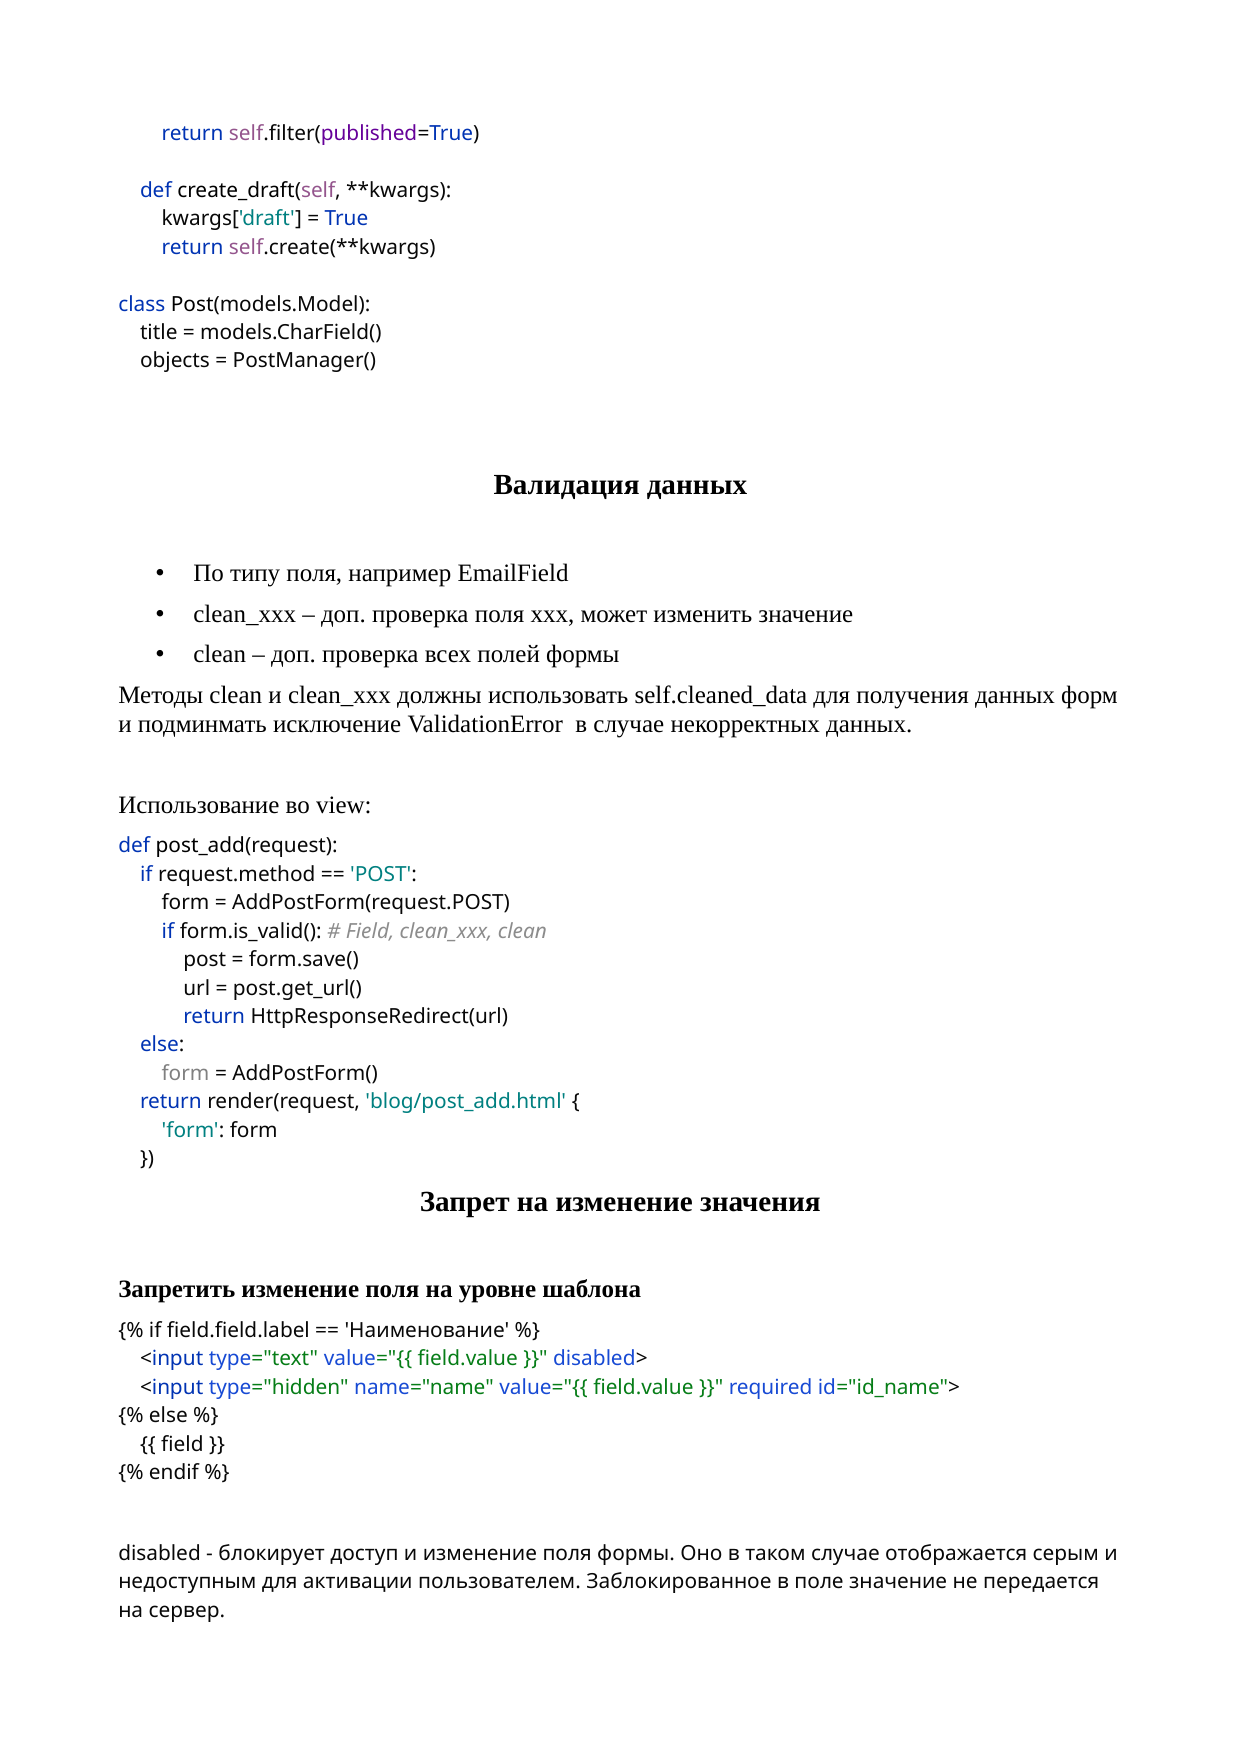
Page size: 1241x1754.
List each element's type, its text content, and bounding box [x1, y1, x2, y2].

list clean – доп. проверка всех полей формы [156, 639, 1122, 668]
text Использование во view: [118, 790, 1122, 819]
text disabled - блокирует доступ и изменение поля формы. Оно в таком случае отображается серым и недоступным для активации пользователем. Заблокированное в поле значение не передается на сервер. [118, 1538, 1122, 1623]
text {% if field.field.label == 'Наименование' %} <input type="text" value="{{ field.value }}" disabled> <input type="hidden" name="name" value="{{ field.value }}" required id="id_name"> {% else %} {{ field }} {% endif %} [118, 1315, 1122, 1486]
text Запрет на изменение значения [118, 1184, 1122, 1217]
list По типу поля, например EmailField [156, 558, 1122, 587]
text Запретить изменение поля на уровне шаблона [118, 1274, 1122, 1303]
list clean_xxx – доп. проверка поля xxx, может изменить значение [156, 599, 1122, 627]
text return self.filter(published=True) def create_draft(self, **kwargs): kwargs['draft'] = True return self.create(**kwargs) class Post(models.Model): title = models.CharField() objects = PostManager() [118, 118, 1122, 374]
text def post_add(request): if request.method == 'POST': form = AddPostForm(request.POST) if form.is_valid(): # Field, clean_xxx, clean post = form.save() url = post.get_url() return HttpResponseRedirect(url) else: form = AddPostForm() return render(request, 'blog/post_add.html' { 'form': form }) [118, 831, 1122, 1172]
text Валидация данных [118, 467, 1122, 501]
text Методы clean и clean_xxx должны использовать self.cleaned_data для получения данных форм и подминмать исключение ValidationError в случае некорректных данных. [118, 680, 1122, 737]
